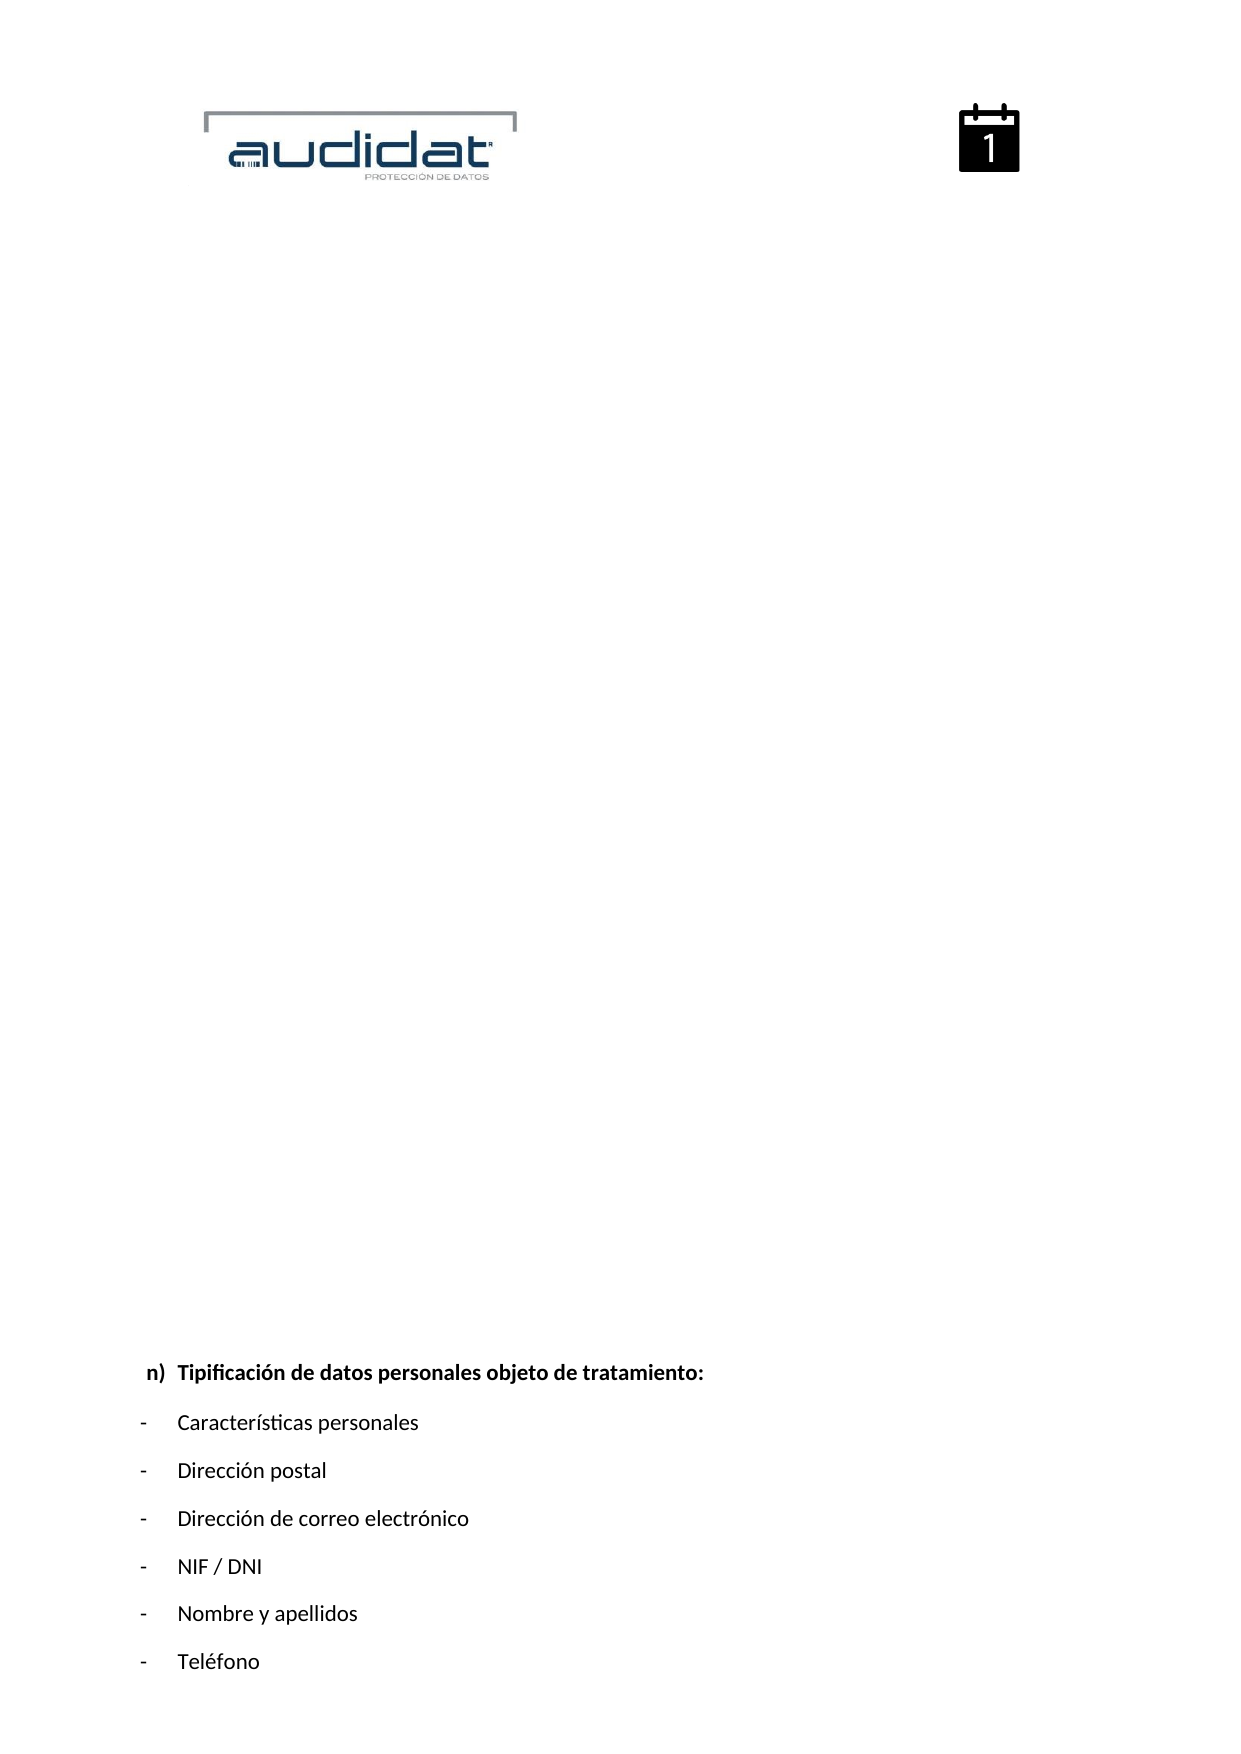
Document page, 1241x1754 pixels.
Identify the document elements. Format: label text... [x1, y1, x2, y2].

list Dirección de correo electrónico [140, 1504, 1064, 1532]
list Dirección postal [140, 1456, 1064, 1484]
list Tipificación de datos personales objeto de tratamiento: [146, 1358, 1064, 1386]
list NIF / DNI [140, 1552, 1064, 1580]
list Nombre y apellidos [140, 1599, 1064, 1628]
list Características personales [140, 1408, 1064, 1436]
list Teléfono [140, 1647, 1064, 1675]
